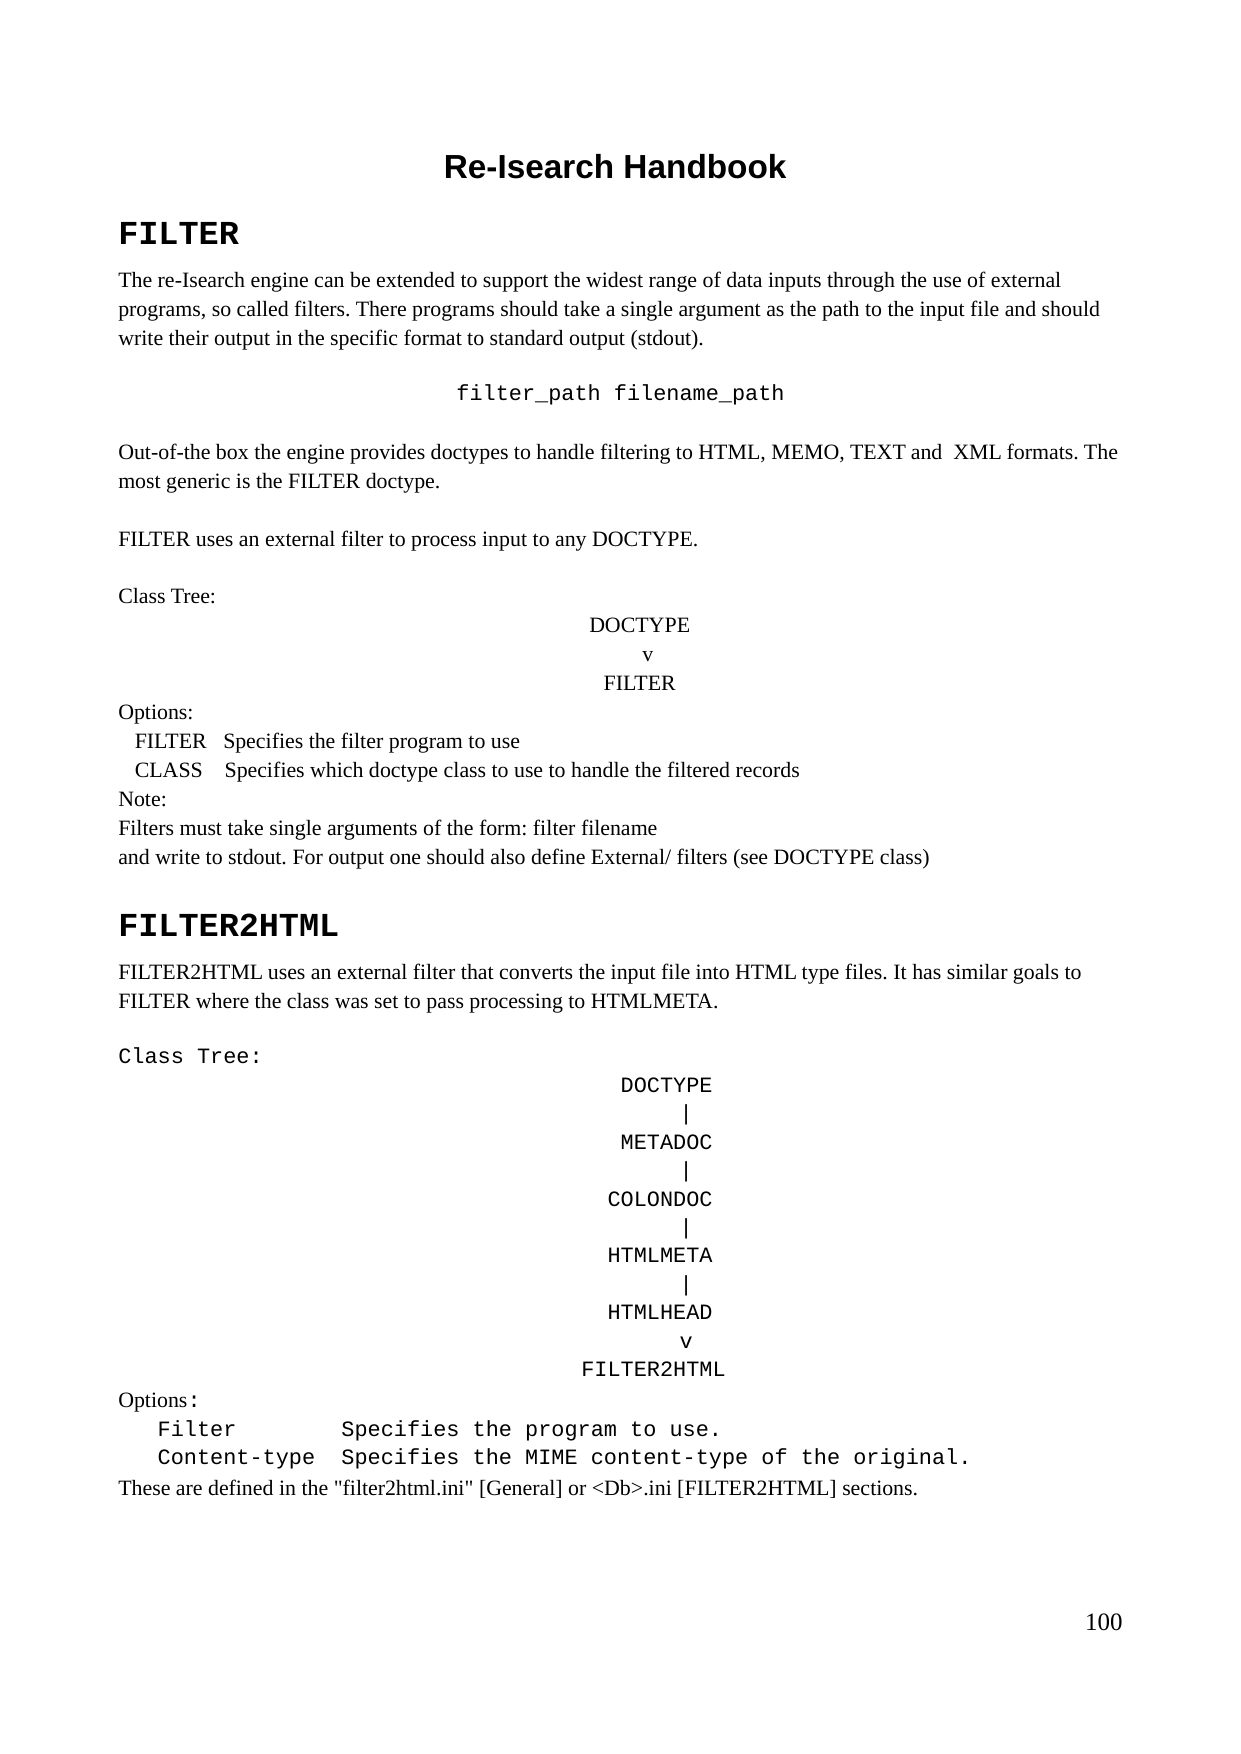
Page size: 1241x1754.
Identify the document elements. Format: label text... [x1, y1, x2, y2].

text FILTER [118, 670, 1122, 695]
text These are defined in the "filter2html.ini" [General] or <Db>.ini [FILTER2HTML] sections. [118, 1474, 1122, 1500]
text Options: [118, 1387, 1122, 1414]
text Class Tree: [118, 583, 1122, 608]
subtitle FILTER [118, 216, 1122, 254]
text DOCTYPE [118, 612, 1122, 637]
text | [118, 1159, 1122, 1184]
text Note: [118, 786, 1122, 811]
text METADOC [118, 1131, 1122, 1156]
text Filters must take single arguments of the form: filter filename [118, 815, 1122, 840]
subtitle FILTER2HTML [118, 908, 1122, 947]
text v [118, 1330, 1122, 1355]
text HTMLHEAD [118, 1301, 1122, 1326]
text The re-Isearch engine can be extended to support the widest range of data inputs through the use of external programs, so called filters. There programs should take a single argument as the path to the input file and should write their output in the specific format to standard output (stdout). [118, 267, 1122, 350]
text Content-type Specifies the MIME content-type of the original. [118, 1446, 1122, 1471]
text | [118, 1102, 1122, 1127]
text FILTER2HTML uses an external filter that converts the input file into HTML type files. It has similar goals to FILTER where the class was set to pass processing to HTMLMETA. [118, 959, 1122, 1013]
text Filter Specifies the program to use. [118, 1418, 1122, 1442]
text | [118, 1273, 1122, 1298]
text CLASS Specifies which doctype class to use to handle the filtered records [118, 757, 1122, 782]
text Class Tree: [118, 1046, 1122, 1070]
text DOCTYPE [118, 1074, 1122, 1099]
text COLONDOC [118, 1188, 1122, 1212]
text Out-of-the box the engine provides doctypes to handle filtering to HTML, MEMO, TEXT and XML formats. The most generic is the FILTER doctype. [118, 439, 1122, 493]
text v [118, 641, 1122, 666]
text and write to stdout. For output one should also define External/ filters (see DOCTYPE class) [118, 844, 1122, 869]
text FILTER Specifies the filter program to use [118, 728, 1122, 753]
text filter_path filename_path [118, 382, 1122, 407]
text | [118, 1216, 1122, 1241]
text FILTER2HTML [118, 1358, 1122, 1383]
text HTMLMETA [118, 1244, 1122, 1269]
text FILTER uses an external filter to process input to any DOCTYPE. [118, 526, 1122, 551]
text Options: [118, 699, 1122, 724]
